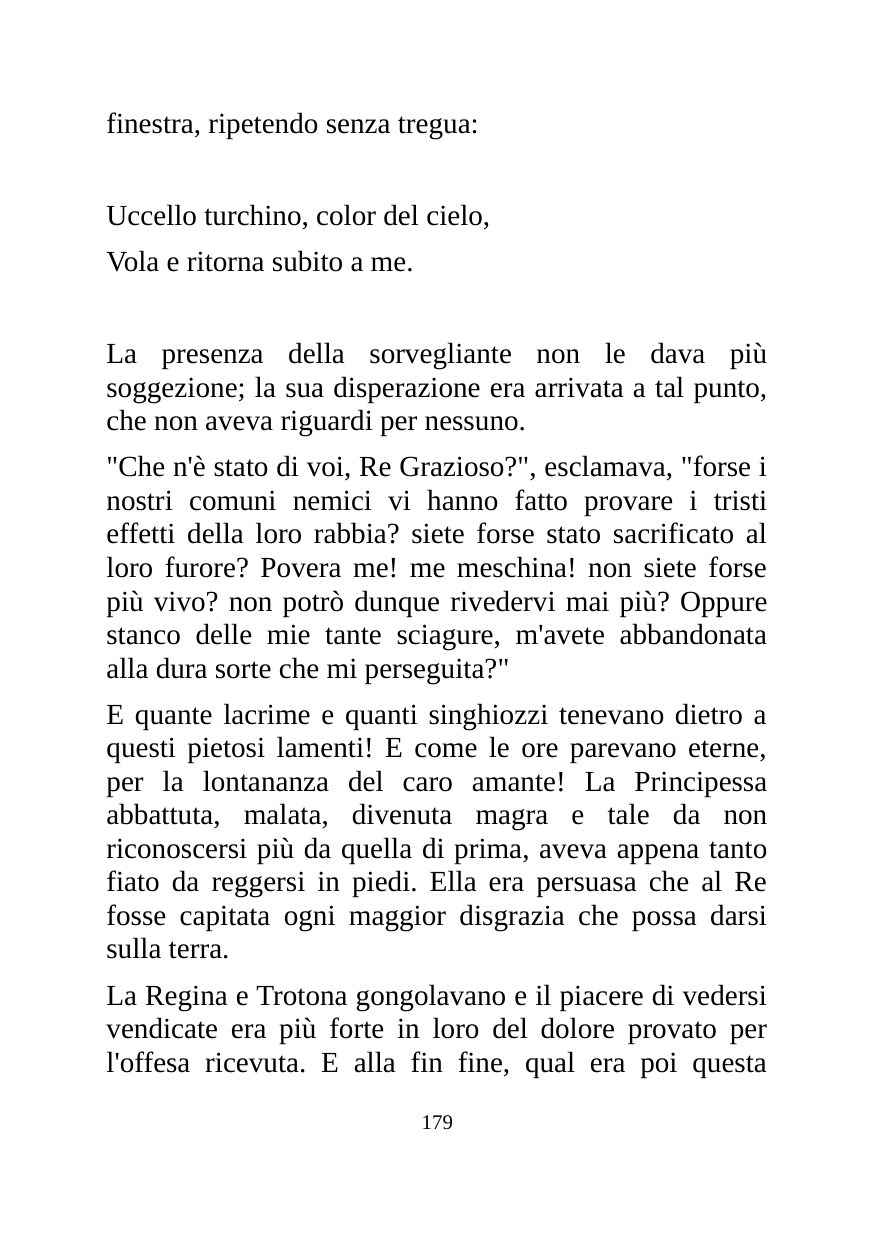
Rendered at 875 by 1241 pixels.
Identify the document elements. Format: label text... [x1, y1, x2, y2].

text "Che n'è stato di voi, Re Grazioso?", esclamava, "forse i nostri comuni nemici vi hanno fatto provare i tristi effetti della loro rabbia? siete forse stato sacrificato al loro furore? Povera me! me meschina! non siete forse più vivo? non potrò dunque rivedervi mai più? Oppure stanco delle mie tante sciagure, m'avete abbandonata alla dura sorte che mi perseguita?" [106, 449, 768, 684]
text finestra, ripetendo senza tregua: [106, 106, 768, 140]
text Uccello turchino, color del cielo, [106, 198, 768, 232]
text E quante lacrime e quanti singhiozzi tenevano dietro a questi pietosi lamenti! E come le ore parevano eterne, per la lontananza del caro amante! La Principessa abbattuta, malata, divenuta magra e tale da non riconoscersi più da quella di prima, aveva appena tanto fiato da reggersi in piedi. Ella era persuasa che al Re fosse capitata ogni maggior disgrazia che possa darsi sulla terra. [106, 697, 768, 965]
text Vola e ritorna subito a me. [106, 244, 768, 278]
text La Regina e Trotona gongolavano e il piacere di vedersi vendicate era più forte in loro del dolore provato per l'offesa ricevuta. E alla fin fine, qual era poi questa [106, 978, 768, 1078]
text La presenza della sorvegliante non le dava più soggezione; la sua disperazione era arrivata a tal punto, che non aveva riguardi per nessuno. [106, 336, 768, 437]
